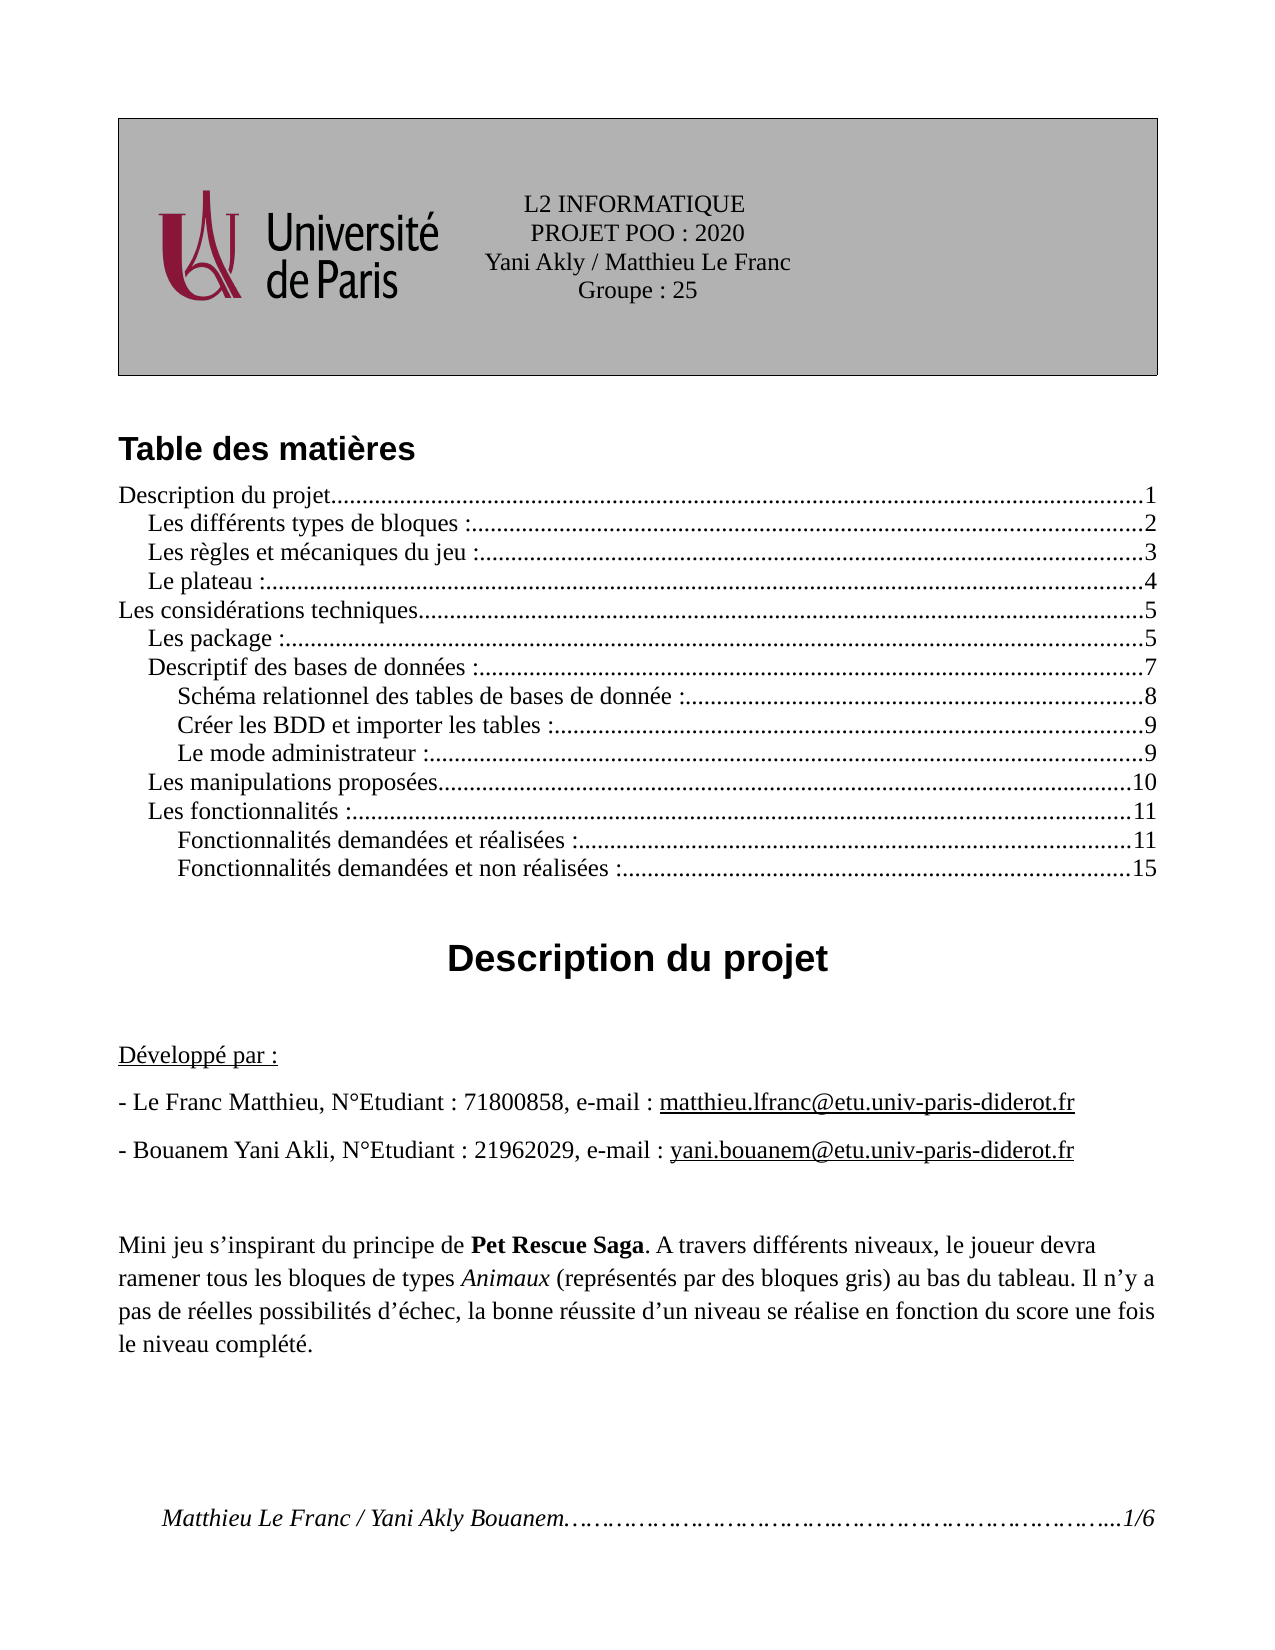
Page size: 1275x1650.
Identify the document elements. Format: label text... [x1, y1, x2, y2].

text - Le Franc Matthieu, N°Etudiant : 71800858, e-mail : matthieu.lfranc@etu.univ-paris-diderot.fr [118, 1087, 1157, 1116]
text Les package : 5 [148, 623, 1157, 652]
text Créer les BDD et importer les tables : 9 [177, 710, 1157, 738]
text Développé par : [118, 1040, 1157, 1068]
text - Bouanem Yani Akli, N°Etudiant : 21962029, e-mail : yani.bouanem@etu.univ-paris-diderot.fr [118, 1135, 1157, 1164]
text Les fonctionnalités : 11 [148, 796, 1157, 825]
text Les différents types de bloques : 2 [148, 508, 1157, 537]
subtitle Description du projet [118, 936, 1157, 979]
text Schéma relationnel des tables de bases de donnée : 8 [177, 681, 1157, 710]
text Descriptif des bases de données : 7 [148, 652, 1157, 681]
text Fonctionnalités demandées et réalisées : 11 [177, 825, 1157, 853]
text Mini jeu s’inspirant du principe de Pet Rescue Saga. A travers différents niveaux, le joueur devra ramener tous les bloques de types Animaux (représentés par des bloques gris) au bas du tableau. Il n’y a pas de réelles possibilités d’échec, la bonne réussite d’un niveau se réalise en fonction du score une fois le niveau complété. [118, 1230, 1157, 1358]
subtitle Table des matières [118, 429, 1157, 467]
text Le plateau : 4 [148, 566, 1157, 595]
picture [137, 164, 462, 332]
text Fonctionnalités demandées et non réalisées : 15 [177, 853, 1157, 882]
text Les règles et mécaniques du jeu : 3 [148, 537, 1157, 566]
text Description du projet 1 [118, 480, 1157, 508]
text Les manipulations proposées 10 [148, 767, 1157, 796]
text Les considérations techniques 5 [118, 595, 1157, 623]
text Le mode administrateur : 9 [177, 738, 1157, 767]
